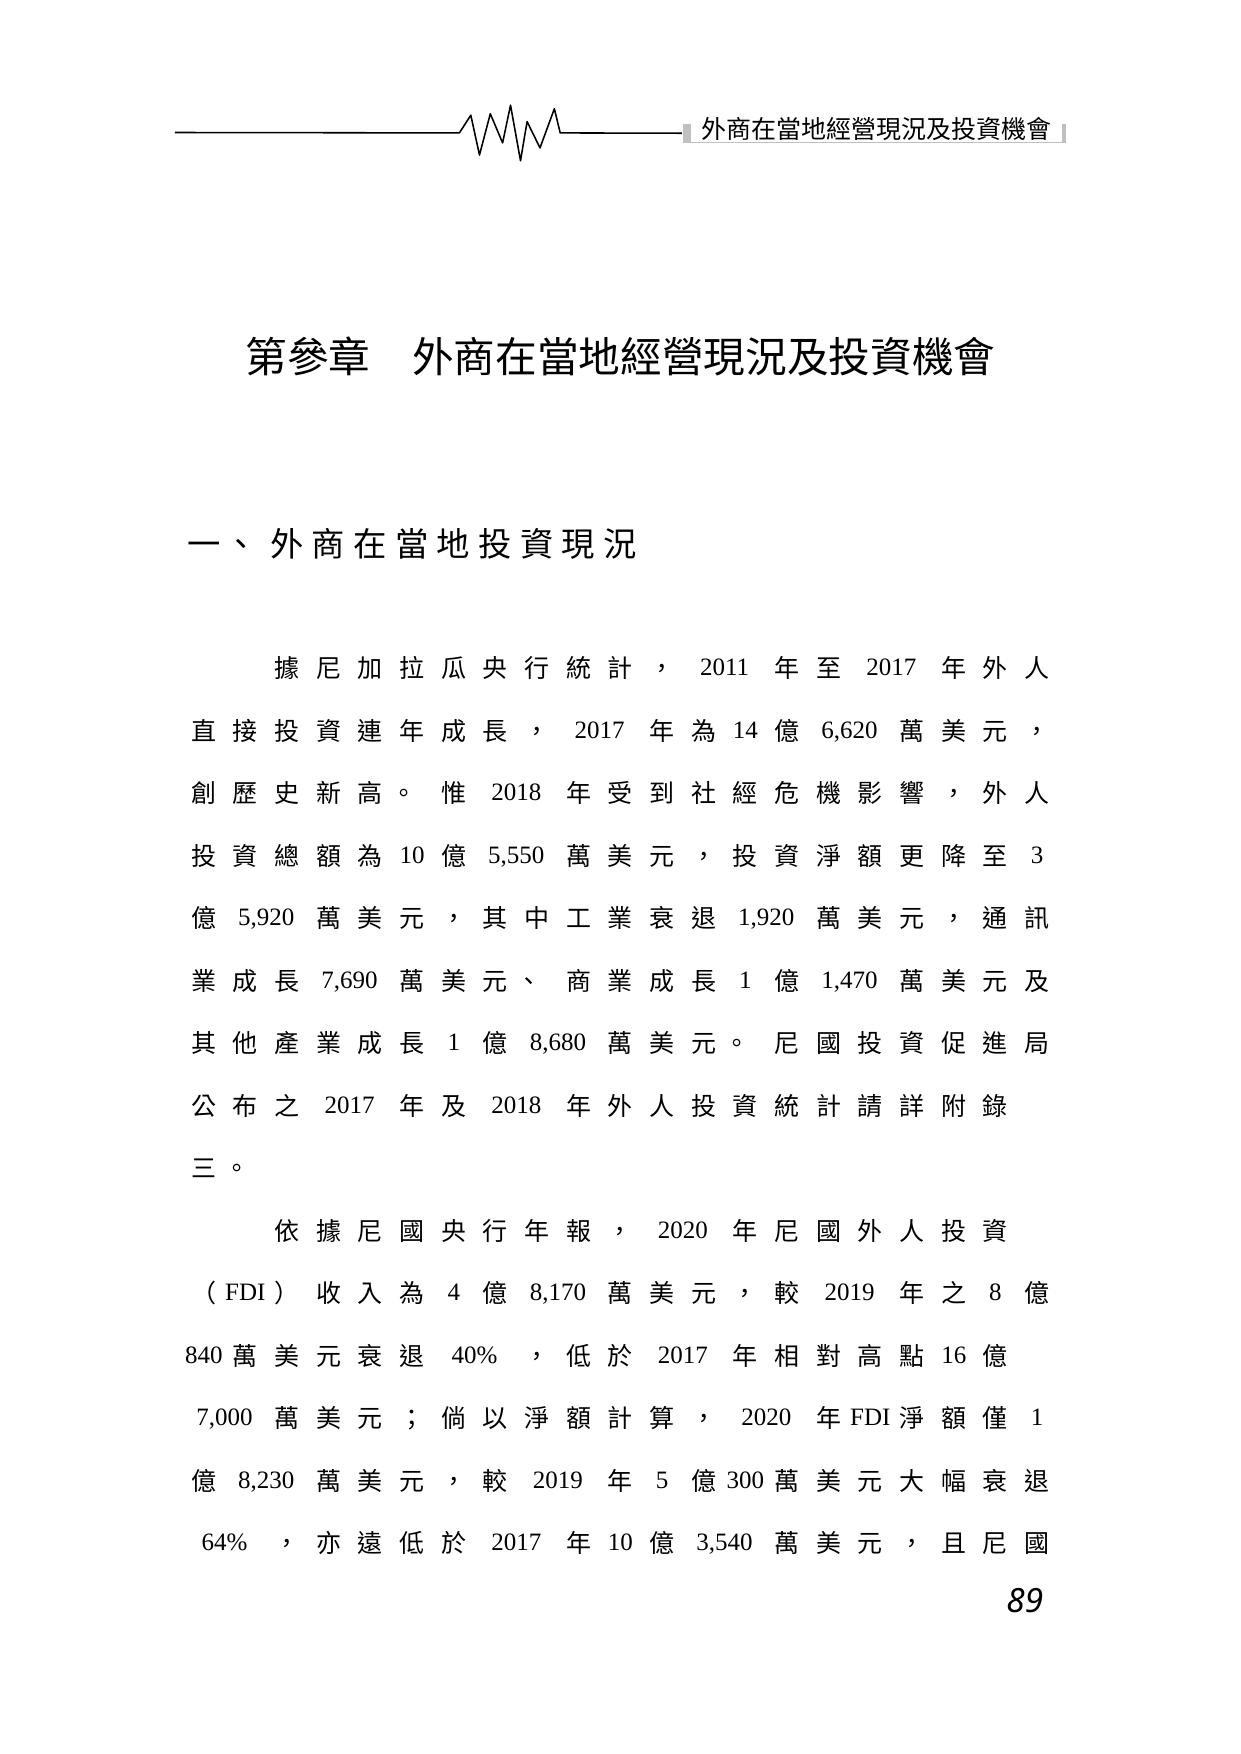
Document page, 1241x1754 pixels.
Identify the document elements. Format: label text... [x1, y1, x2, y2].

text 據尼加拉瓜央行統計，2011年至2017年外人直接投資連年成長，2017年為14億6,620萬美元，創歷史新高。惟2018年受到社經危機影響，外人投資總額為10億5,550萬美元，投資淨額更降至3億5,920萬美元，其中工業衰退1,920萬美元，通訊業成長7,690萬美元、商業成長1億1,470萬美元及其他產業成長1億8,680萬美元。尼國投資促進局公布之2017年及2018年外人投資統計請詳附錄三。 [183, 625, 1058, 1188]
text 依據尼國央行年報，2020年尼國外人投資（FDI）收入為4億8,170萬美元，較2019年之8億840萬美元衰退40%，低於2017年相對高點16億7,000萬美元；倘以淨額計算，2020年FDI淨額僅1億8,230萬美元，較2019年5億300萬美元大幅衰退64%，亦遠低於2017年10億3,540萬美元，且尼國 [183, 1188, 1058, 1563]
text 第參章 外商在當地經營現況及投資機會 [183, 313, 1058, 375]
text 一、外商在當地投資現況 [183, 500, 1058, 563]
